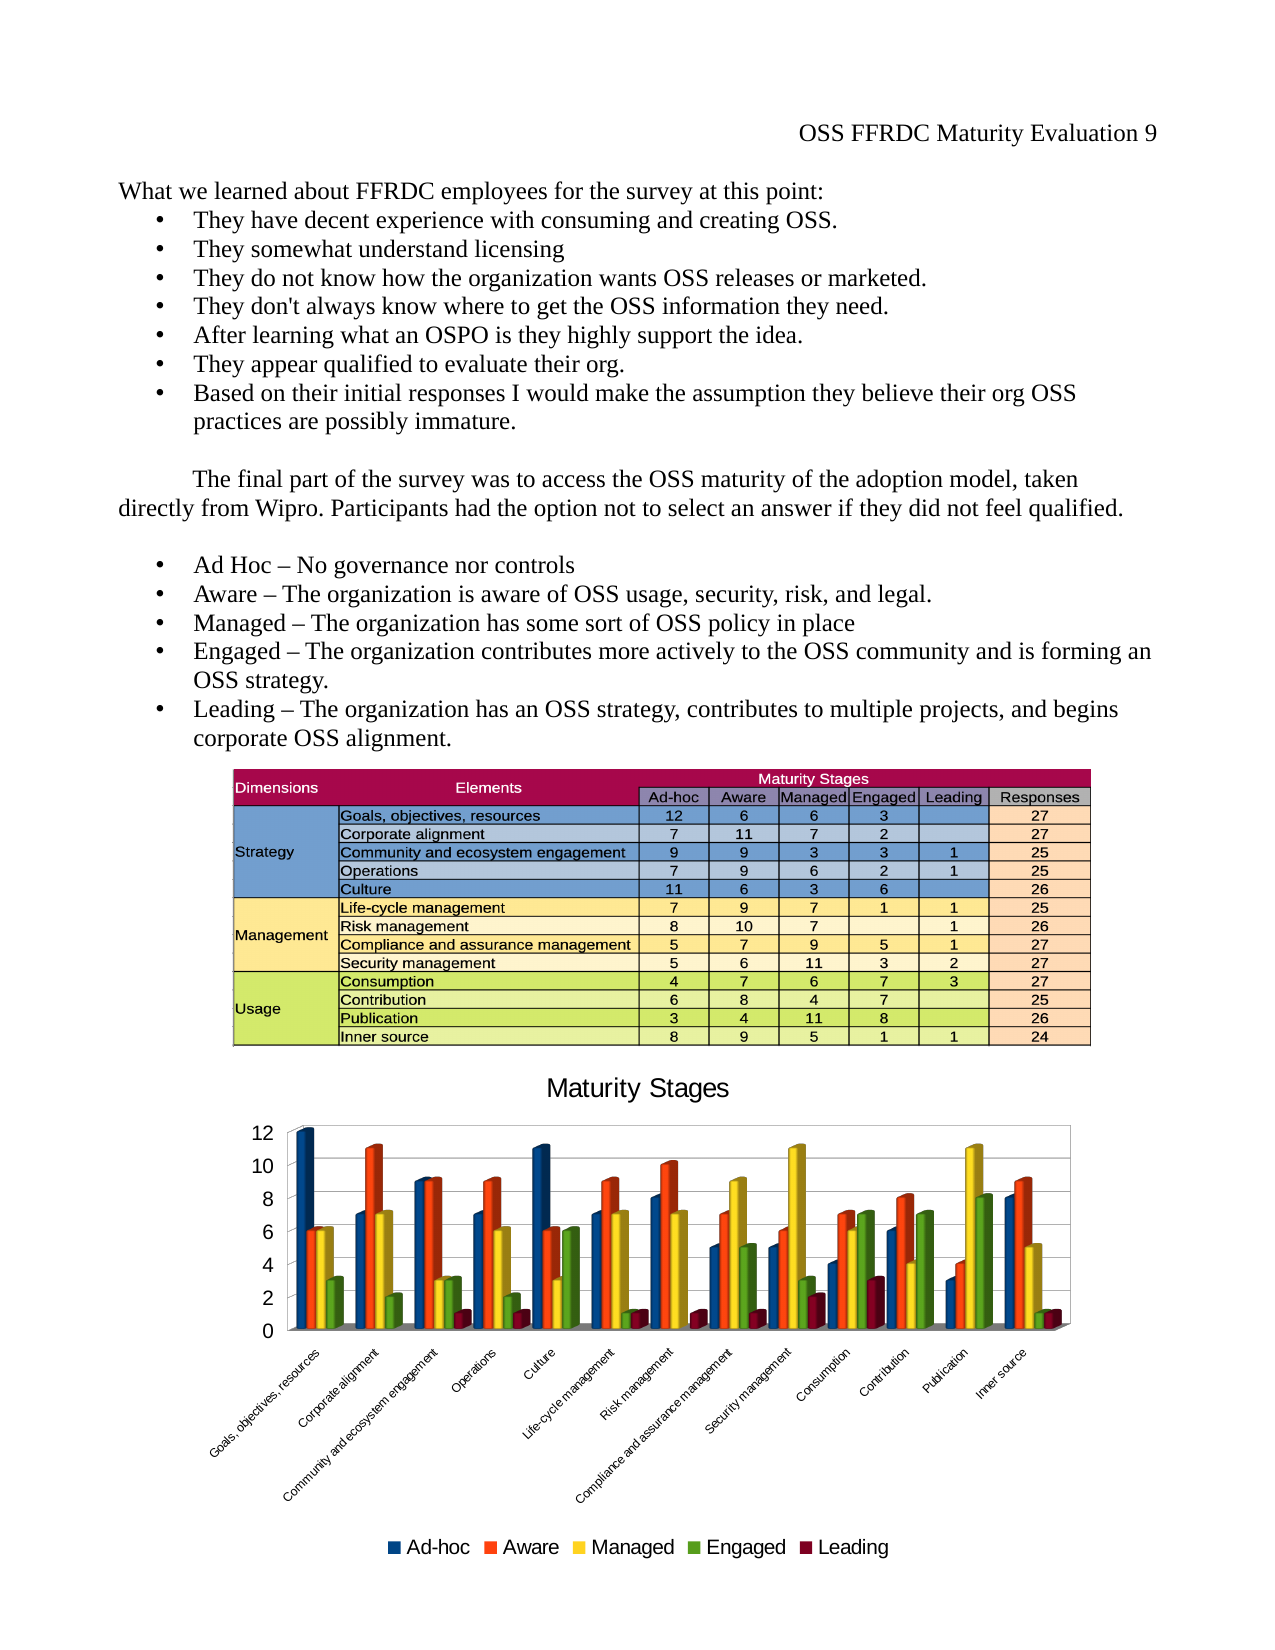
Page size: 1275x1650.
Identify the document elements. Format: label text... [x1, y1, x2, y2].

picture [232, 769, 1091, 1047]
list Engaged – The organization contributes more actively to the OSS community and is forming an OSS strategy. [156, 636, 1157, 694]
list They somewhat understand licensing [156, 234, 1157, 263]
list Aware – The organization is aware of OSS usage, security, risk, and legal. [156, 579, 1157, 608]
list They have decent experience with consuming and creating OSS. [156, 205, 1157, 234]
list Ad Hoc – No governance nor controls [156, 550, 1157, 579]
list Based on their initial responses I would make the assumption they believe their org OSS practices are possibly immature. [156, 378, 1157, 435]
list They appear qualified to evaluate their org. [156, 349, 1157, 378]
list Managed – The organization has some sort of OSS policy in place [156, 608, 1157, 636]
list After learning what an OSPO is they highly support the idea. [156, 320, 1157, 349]
list They don't always know where to get the OSS information they need. [156, 291, 1157, 320]
list Leading – The organization has an OSS strategy, contributes to multiple projects, and begins corporate OSS alignment. [156, 694, 1157, 751]
text The final part of the survey was to access the OSS maturity of the adoption model, taken directly from Wipro. Participants had the option not to select an answer if they did not feel qualified. [118, 464, 1157, 521]
list They do not know how the organization wants OSS releases or marketed. [156, 263, 1157, 291]
text What we learned about FFRDC employees for the survey at this point: [118, 176, 1157, 205]
